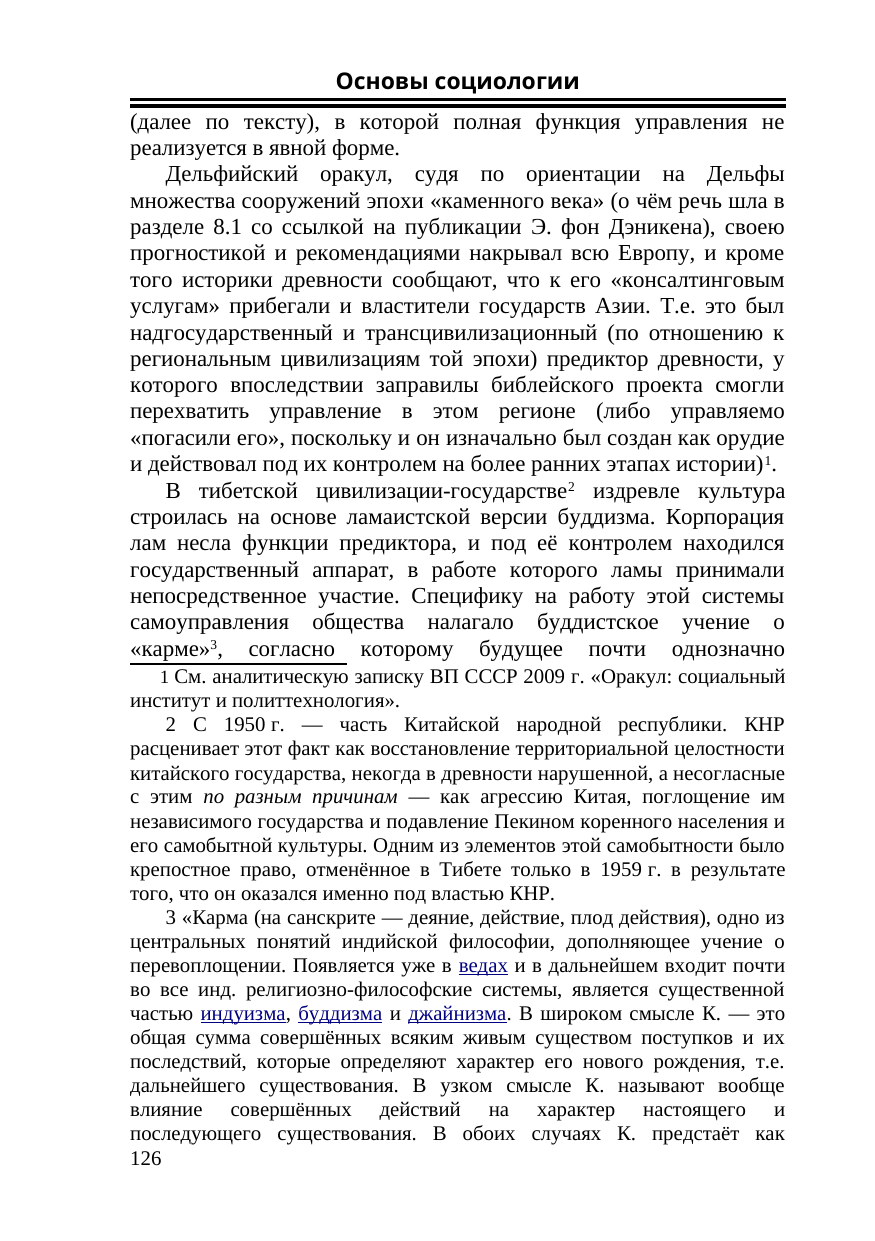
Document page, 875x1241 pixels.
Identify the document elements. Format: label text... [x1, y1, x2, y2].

text См. аналитическую записку ВП СССР 2009 г. «Оракул: социальный институт и политтехнология». [130, 664, 786, 712]
text В тибетской цивилизации-государстве издревле культура строилась на основе ламаистской версии буддизма. Корпорация лам несла функции предиктора, и под её контролем находился государственный аппарат, в работе которого ламы принимали непосредственное участие. Специфику на работу этой системы самоуправления общества налагало буддистское учение о «карме», согласно которому будущее почти однозначно [130, 477, 786, 661]
text (далее по тексту), в которой полная функция управления не реализуется в явной форме. [130, 108, 786, 160]
text С 1950 г. — часть Китайской народной республики. КНР расценивает этот факт как восстановление территориальной целостности китайского государства, некогда в древности нарушенной, а несогласные с этим по разным причинам — как агрессию Китая, поглощение им независимого государства и подавление Пекином коренного населения и его самобытной культуры. Одним из элементов этой самобытности было крепостное право, отменённое в Тибете только в 1959 г. в результате того, что он оказался именно под властью КНР. [130, 712, 786, 905]
text Дельфийский оракул, судя по ориентации на Дельфы множества сооружений эпохи «каменного века» (о чём речь шла в разделе 8.1 со ссылкой на публикации Э. фон Дэникена), своею прогностикой и рекомендациями накрывал всю Европу, и кроме того историки древности сообщают, что к его «консалтинговым услугам» прибегали и властители государств Азии. Т.е. это был надгосударственный и трансцивилизационный (по отношению к региональным цивилизациям той эпохи) предиктор древности, у которого впоследствии заправилы библейского проекта смогли перехватить управление в этом регионе (либо управляемо «погасили его», поскольку и он изначально был создан как орудие и действовал под их контролем на более ранних этапах истории). [130, 160, 786, 477]
text «Карма (на санскрите — деяние, действие, плод действия), одно из центральных понятий индийской философии, дополняющее учение о перевоплощении. Появляется уже в ведах и в дальнейшем входит почти во все инд. религиозно-философские системы, является существенной частью индуизма, буддизма и джайнизма. В широком смысле К. — это общая сумма совершённых всяким живым существом поступков и их последствий, которые определяют характер его нового рождения, т.е. дальнейшего существования. В узком смысле К. называют вообще влияние совершённых действий на характер настоящего и последующего существования. В обоих случаях К. предстаёт как [130, 905, 786, 1145]
